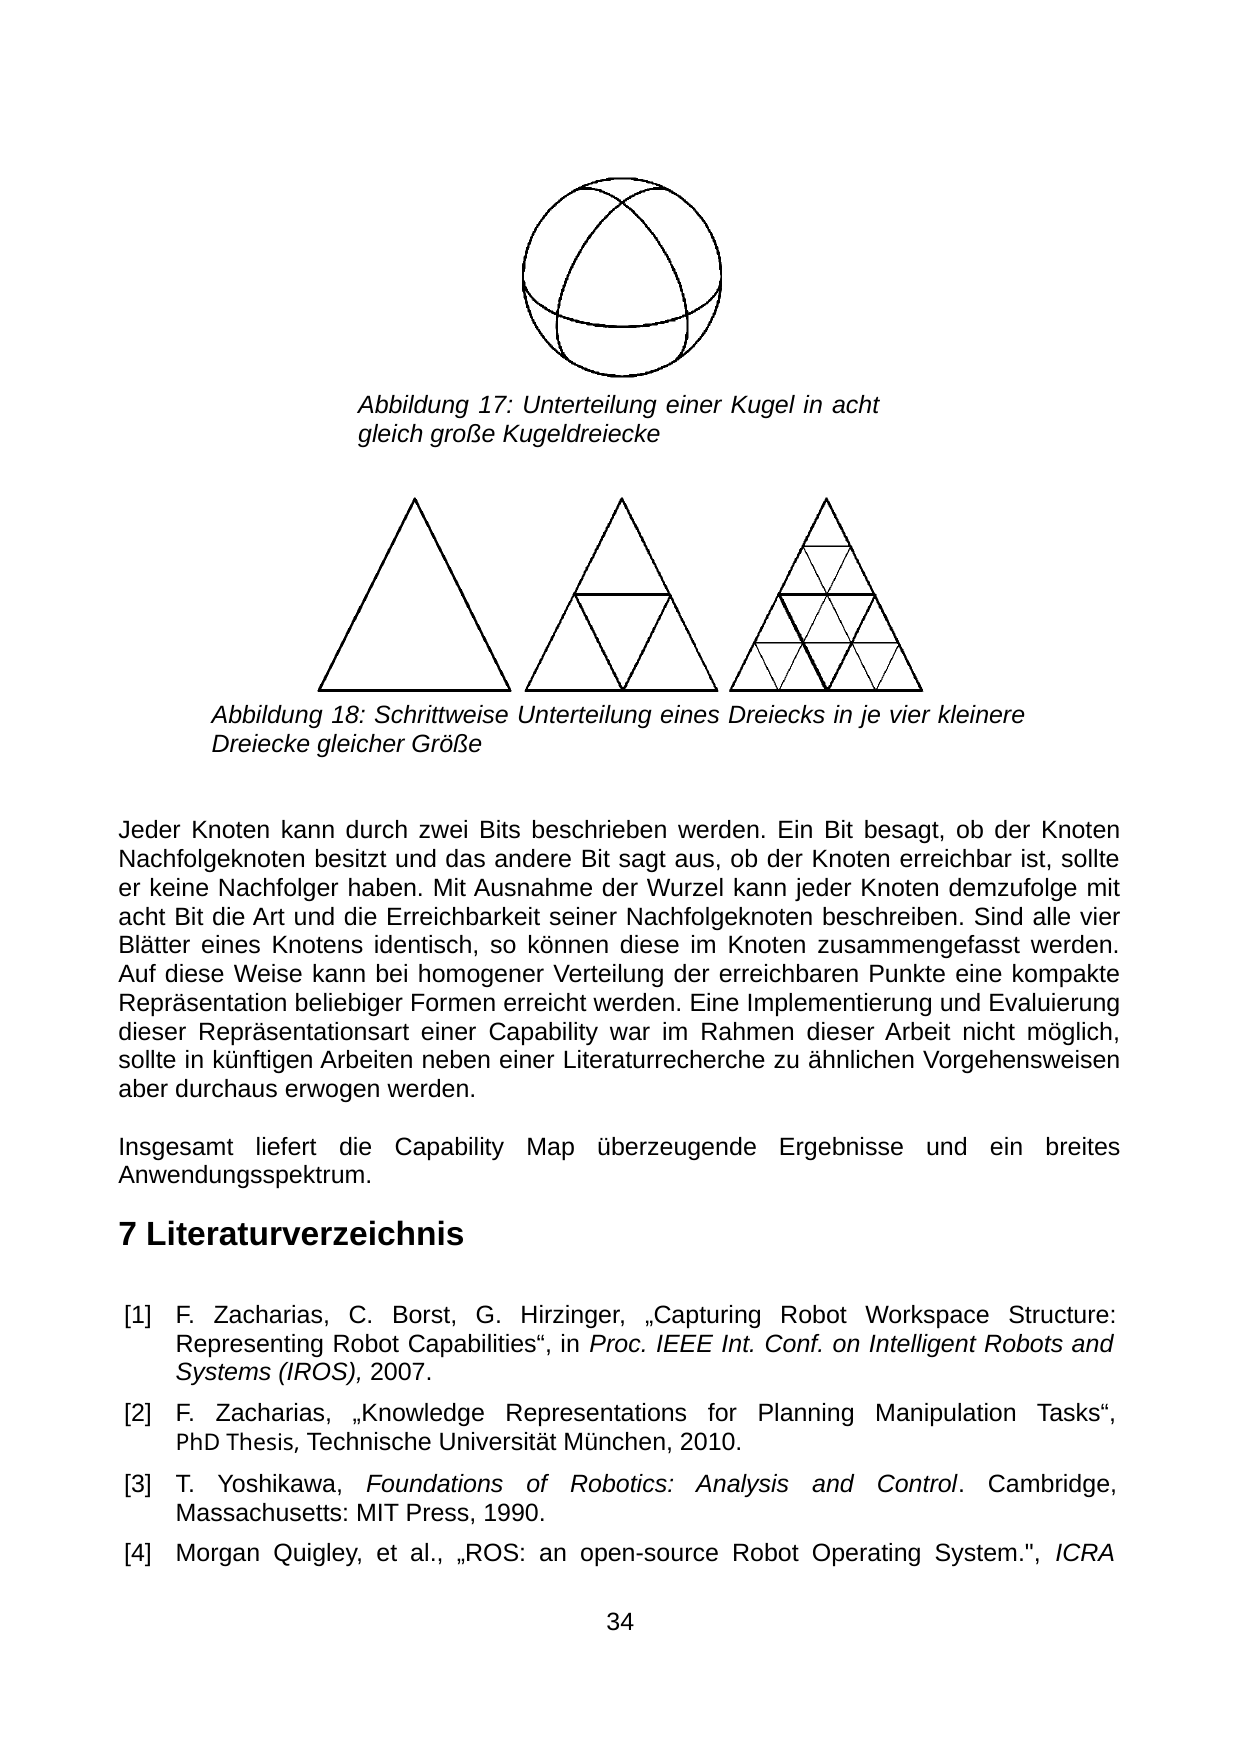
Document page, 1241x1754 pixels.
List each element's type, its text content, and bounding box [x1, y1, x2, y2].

table_cell [4] [118, 1532, 169, 1572]
picture [309, 489, 931, 701]
text Jeder Knoten kann durch zwei Bits beschrieben werden. Ein Bit besagt, ob der Knoten Nachfolgeknoten besitzt und das andere Bit sagt aus, ob der Knoten erreichbar ist, sollte er keine Nachfolger haben. Mit Ausnahme der Wurzel kann jeder Knoten demzufolge mit acht Bit die Art und die Erreichbarkeit seiner Nachfolgeknoten beschreiben. Sind alle vier Blätter eines Knotens identisch, so können diese im Knoten zusammengefasst werden. Auf diese Weise kann bei homogener Verteilung der erreichbaren Punkte eine kompakte Repräsentation beliebiger Formen erreicht werden. Eine Implementierung und Evaluierung dieser Repräsentationsart einer Capability war im Rahmen dieser Arbeit nicht möglich, sollte in künftigen Arbeiten neben einer Literaturrecherche zu ähnlichen Vorgehensweisen aber durchaus erwogen werden. [118, 816, 1122, 1103]
table_cell F. Zacharias, „Knowledge Representations for Planning Manipulation Tasks“, PhD Thesis, Technische Universität München, 2010. [170, 1392, 1123, 1463]
text Abbildung 18: Schrittweise Unterteilung eines Dreiecks in je vier kleinere Dreiecke gleicher Größe [211, 701, 1029, 758]
subtitle 7 Literaturverzeichnis [118, 1214, 1122, 1253]
table_cell Morgan Quigley, et al., „ROS: an open-source Robot Operating System.", ICRA [170, 1532, 1123, 1572]
picture [507, 159, 733, 390]
table_header [1] [118, 1294, 169, 1392]
table_cell T. Yoshikawa, Foundations of Robotics: Analysis and Control. Cambridge, Massachusetts: MIT Press, 1990. [170, 1463, 1123, 1532]
text Insgesamt liefert die Capability Map überzeugende Ergebnisse und ein breites Anwendungsspektrum. [118, 1132, 1122, 1189]
table_cell [3] [118, 1463, 169, 1532]
table_cell [2] [118, 1392, 169, 1463]
table_header F. Zacharias, C. Borst, G. Hirzinger, „Capturing Robot Workspace Structure: Representing Robot Capabilities“, in Proc. IEEE Int. Conf. on Intelligent Robots and Systems (IROS), 2007. [170, 1294, 1123, 1392]
text Abbildung 17: Unterteilung einer Kugel in acht gleich große Kugeldreiecke [358, 390, 882, 447]
